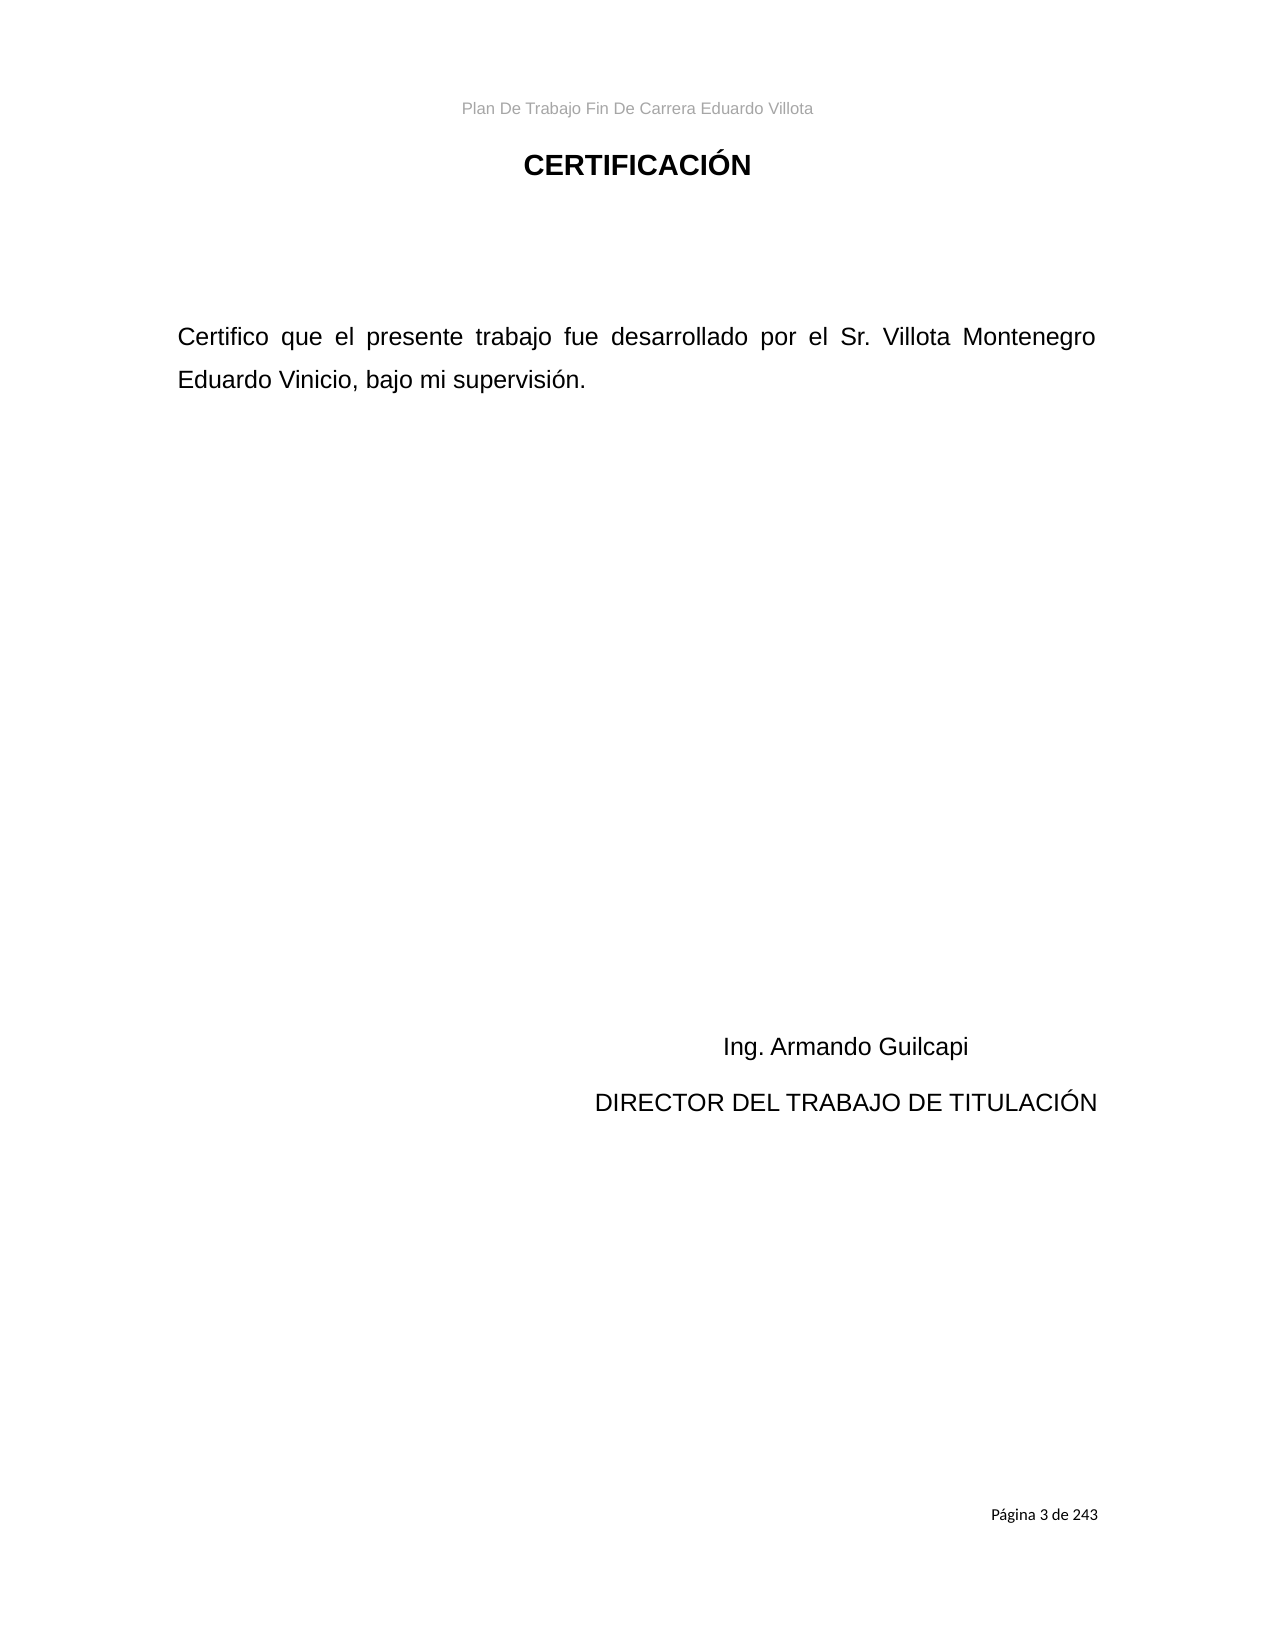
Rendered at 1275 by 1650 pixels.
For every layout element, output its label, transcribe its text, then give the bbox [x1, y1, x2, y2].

text CERTIFICACIÓN [177, 148, 1098, 181]
text DIRECTOR DEL TRABAJO DE TITULACIÓN [177, 1088, 1098, 1117]
text Certifico que el presente trabajo fue desarrollado por el Sr. Villota Montenegro Eduardo Vinicio, bajo mi supervisión. [177, 322, 1098, 393]
text Ing. Armando Guilcapi [177, 1032, 1098, 1061]
